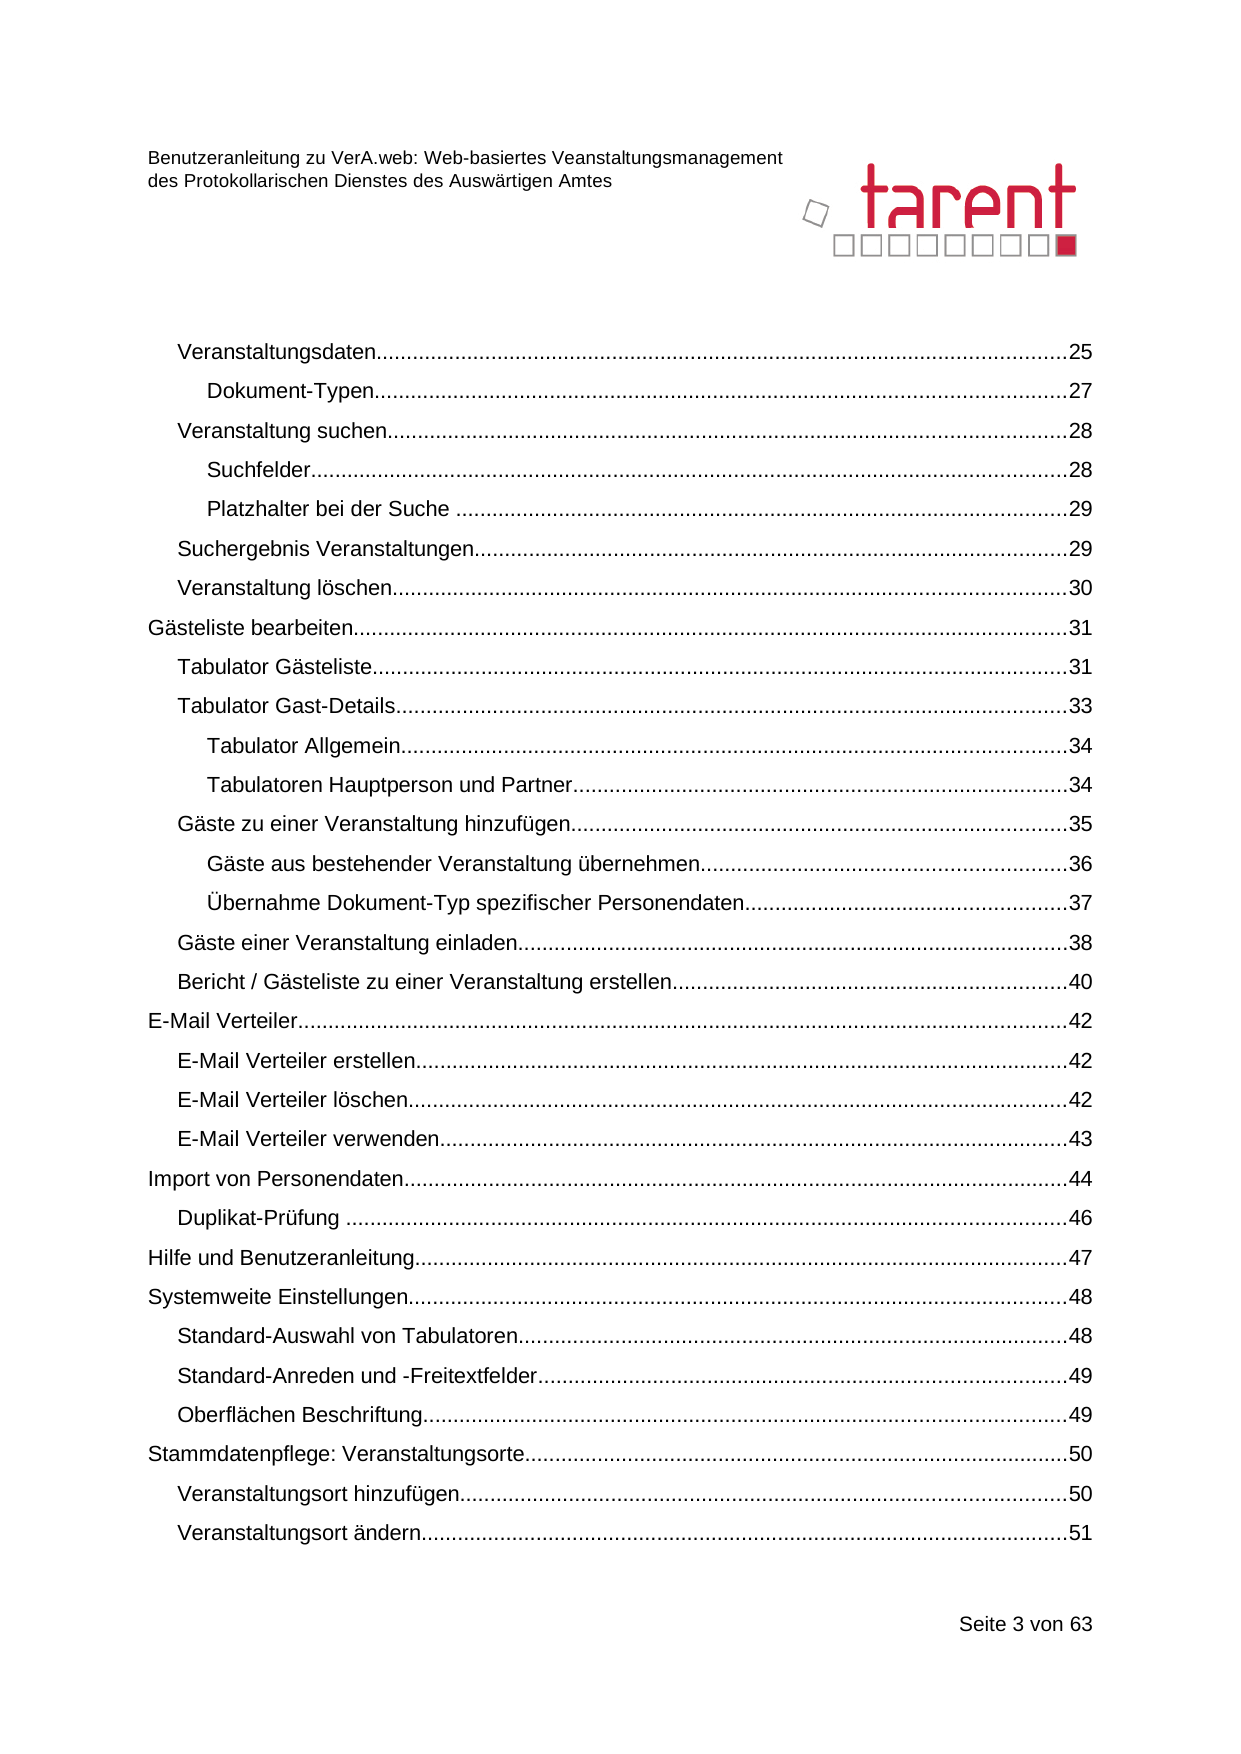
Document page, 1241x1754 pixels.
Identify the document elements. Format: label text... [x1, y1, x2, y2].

text Stammdatenpflege: Veranstaltungsorte 50 [148, 1442, 1092, 1466]
text Suchergebnis Veranstaltungen 29 [177, 536, 1092, 561]
text Veranstaltungsdaten 25 [177, 339, 1092, 364]
text Standard-Anreden und -Freitextfelder 49 [177, 1363, 1092, 1388]
text Tabulator Allgemein 34 [207, 733, 1092, 758]
text Hilfe und Benutzeranleitung 47 [148, 1245, 1092, 1269]
text E-Mail Verteiler erstellen. 42 [177, 1048, 1092, 1073]
text Veranstaltung löschen 30 [177, 576, 1092, 600]
text Tabulatoren Hauptperson und Partner 34 [207, 772, 1092, 797]
text Gästeliste bearbeiten 31 [148, 615, 1092, 639]
text E-Mail Verteiler verwenden 43 [177, 1127, 1092, 1151]
text Veranstaltungsort hinzufügen. 50 [177, 1481, 1092, 1506]
text Gäste aus bestehender Veranstaltung übernehmen 36 [207, 851, 1092, 876]
text Import von Personendaten 44 [148, 1166, 1092, 1191]
text Platzhalter bei der Suche 29 [207, 497, 1092, 521]
text E-Mail Verteiler 42 [148, 1009, 1092, 1033]
text Übernahme Dokument-Typ spezifischer Personendaten 37 [207, 891, 1092, 915]
text E-Mail Verteiler löschen 42 [177, 1087, 1092, 1112]
text Oberflächen Beschriftung 49 [177, 1402, 1092, 1427]
text Veranstaltungsort ändern. 51 [177, 1521, 1092, 1545]
text Tabulator Gast-Details 33 [177, 694, 1092, 718]
picture [790, 151, 1091, 268]
text Gäste zu einer Veranstaltung hinzufügen 35 [177, 812, 1092, 836]
text Systemweite Einstellungen 48 [148, 1284, 1092, 1309]
text Standard-Auswahl von Tabulatoren 48 [177, 1324, 1092, 1348]
text Tabulator Gästeliste 31 [177, 654, 1092, 679]
text Gäste einer Veranstaltung einladen 38 [177, 930, 1092, 954]
text Suchfelder 28 [207, 457, 1092, 482]
text Duplikat-Prüfung 46 [177, 1206, 1092, 1230]
text Bericht / Gästeliste zu einer Veranstaltung erstellen 40 [177, 969, 1092, 994]
text Dokument-Typen 27 [207, 379, 1092, 403]
text Veranstaltung suchen 28 [177, 418, 1092, 443]
